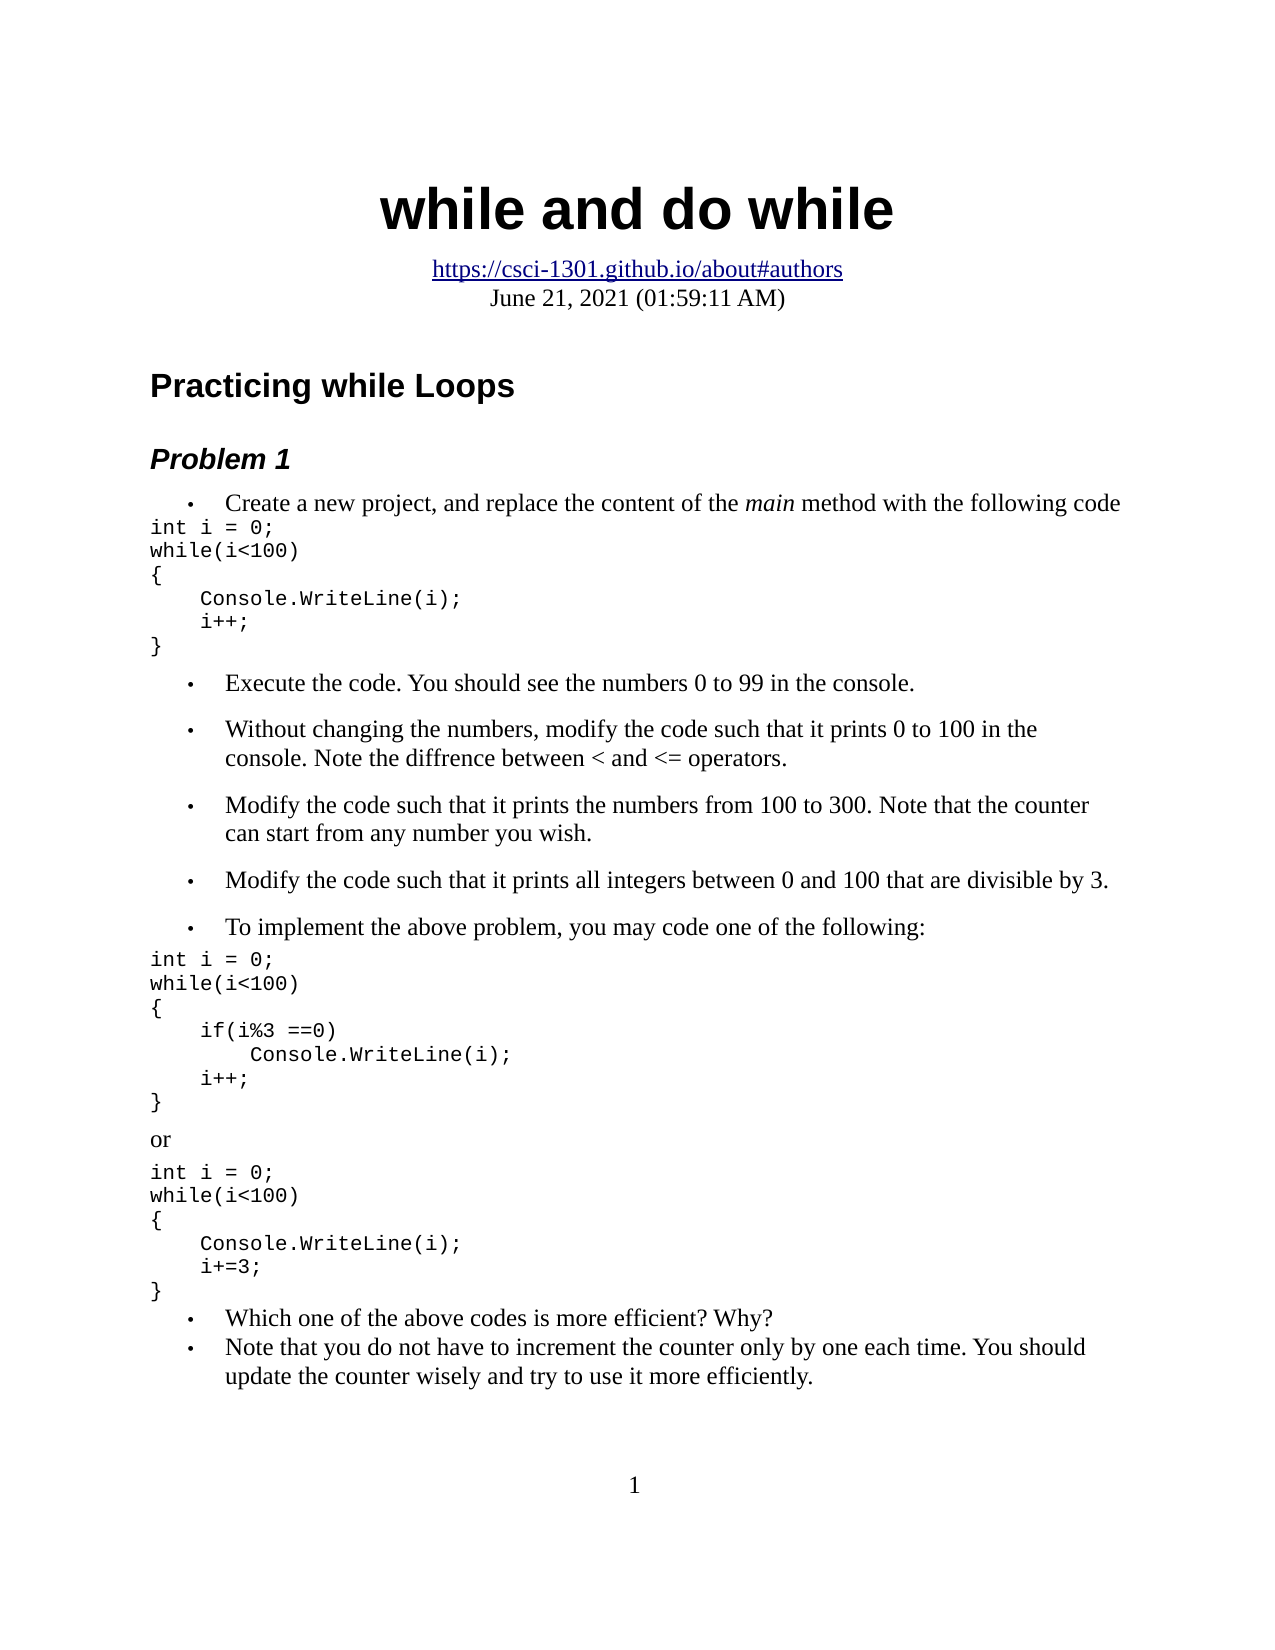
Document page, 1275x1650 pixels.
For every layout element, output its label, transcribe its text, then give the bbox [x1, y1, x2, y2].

text } [150, 1091, 1125, 1115]
text { [150, 997, 1125, 1020]
list Modify the code such that it prints all integers between 0 and 100 that are divisible by 3. [187, 865, 1125, 894]
list To implement the above problem, you may code one of the following: [187, 912, 1125, 941]
text int i = 0; [150, 1162, 1125, 1185]
text https://csci-1301.github.io/about#authors [150, 254, 1125, 283]
text } [150, 635, 1125, 659]
text } [150, 1280, 1125, 1303]
list Note that you do not have to increment the counter only by one each time. You should update the counter wisely and try to use it more efficiently. [187, 1332, 1125, 1390]
list Which one of the above codes is more efficient? Why? [187, 1303, 1125, 1332]
text i++; [150, 1068, 1125, 1091]
text Console.WriteLine(i); [150, 588, 1125, 611]
subtitle Practicing while Loops [150, 366, 1125, 404]
list Create a new project, and replace the content of the main method with the following code [187, 488, 1125, 517]
subtitle Problem 1 [150, 442, 1125, 476]
list Modify the code such that it prints the numbers from 100 to 300. Note that the counter can start from any number you wish. [187, 790, 1125, 847]
text or [150, 1124, 1125, 1153]
text Console.WriteLine(i); [150, 1044, 1125, 1068]
text { [150, 1209, 1125, 1233]
list Execute the code. You should see the numbers 0 to 99 in the console. [187, 668, 1125, 696]
text while(i<100) [150, 540, 1125, 564]
text i+=3; [150, 1256, 1125, 1280]
text int i = 0; [150, 517, 1125, 540]
list Without changing the numbers, modify the code such that it prints 0 to 100 in the console. Note the diffrence between < and <= operators. [187, 714, 1125, 772]
text June 21, 2021 (01:59:11 AM) [150, 283, 1125, 312]
text i++; [150, 611, 1125, 635]
text while(i<100) [150, 1185, 1125, 1209]
text { [150, 564, 1125, 588]
text if(i%3 ==0) [150, 1020, 1125, 1044]
text while(i<100) [150, 973, 1125, 997]
text int i = 0; [150, 949, 1125, 973]
text Console.WriteLine(i); [150, 1233, 1125, 1256]
title while and do while [150, 175, 1125, 242]
